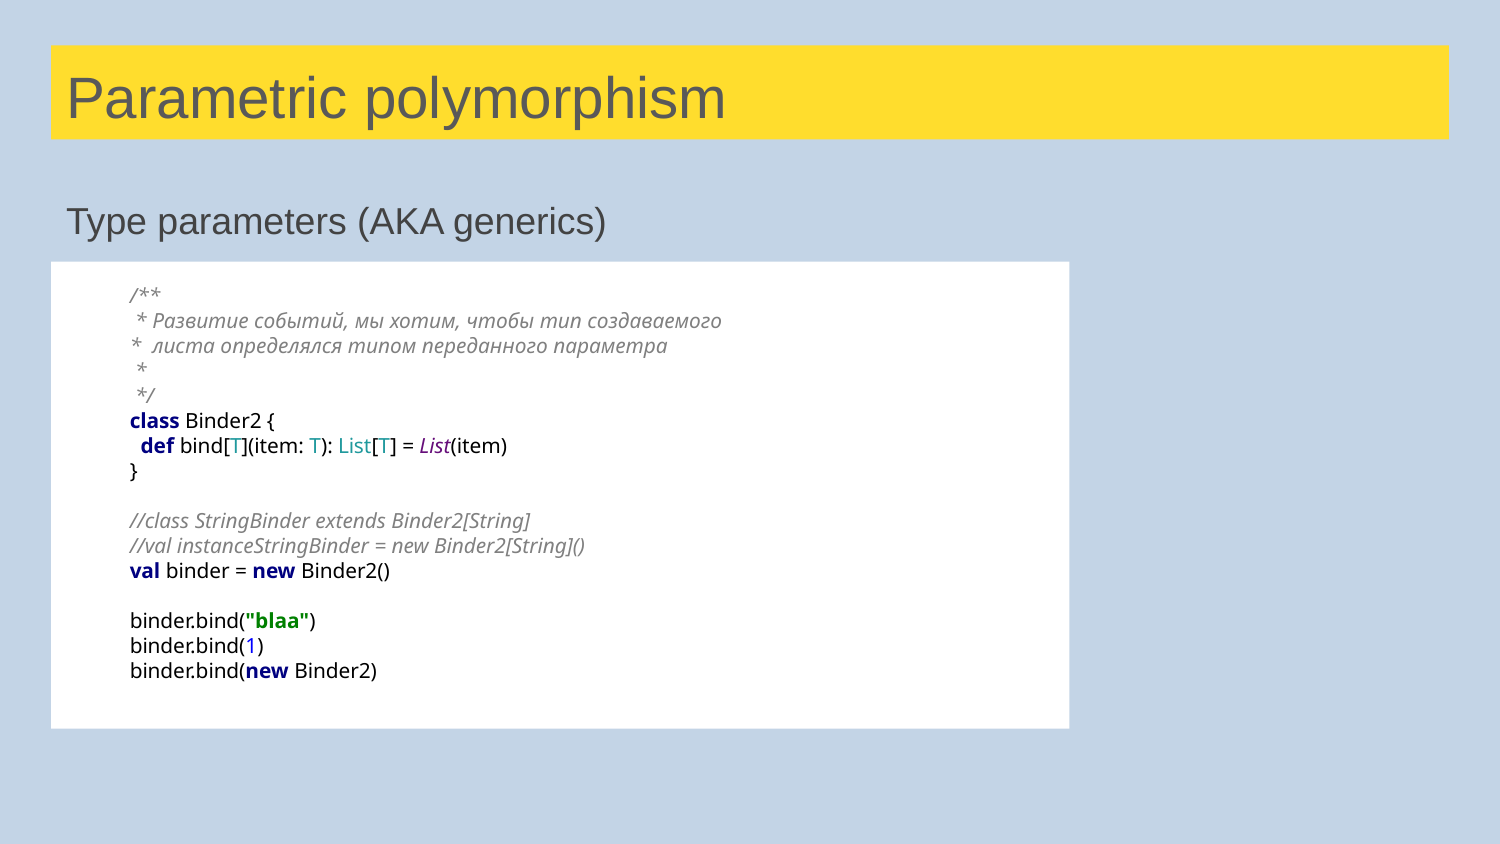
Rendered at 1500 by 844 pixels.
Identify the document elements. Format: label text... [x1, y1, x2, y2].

text_box /** * Развитие событий, мы хотим, чтобы тип создаваемого * листа определялся типом переданного параметра * */ class Binder2 { def bind[T](item: T): List[T] = List(item) } //class StringBinder extends Binder2[String] //val instanceStringBinder = new Binder2[String]() val binder = new Binder2() binder.bind("blaa") binder.bind(1) binder.bind(new Binder2) [51, 261, 1070, 729]
title Parametric polymorphism [51, 45, 1449, 140]
text_box Type parameters (AKA generics) [51, 181, 1449, 262]
